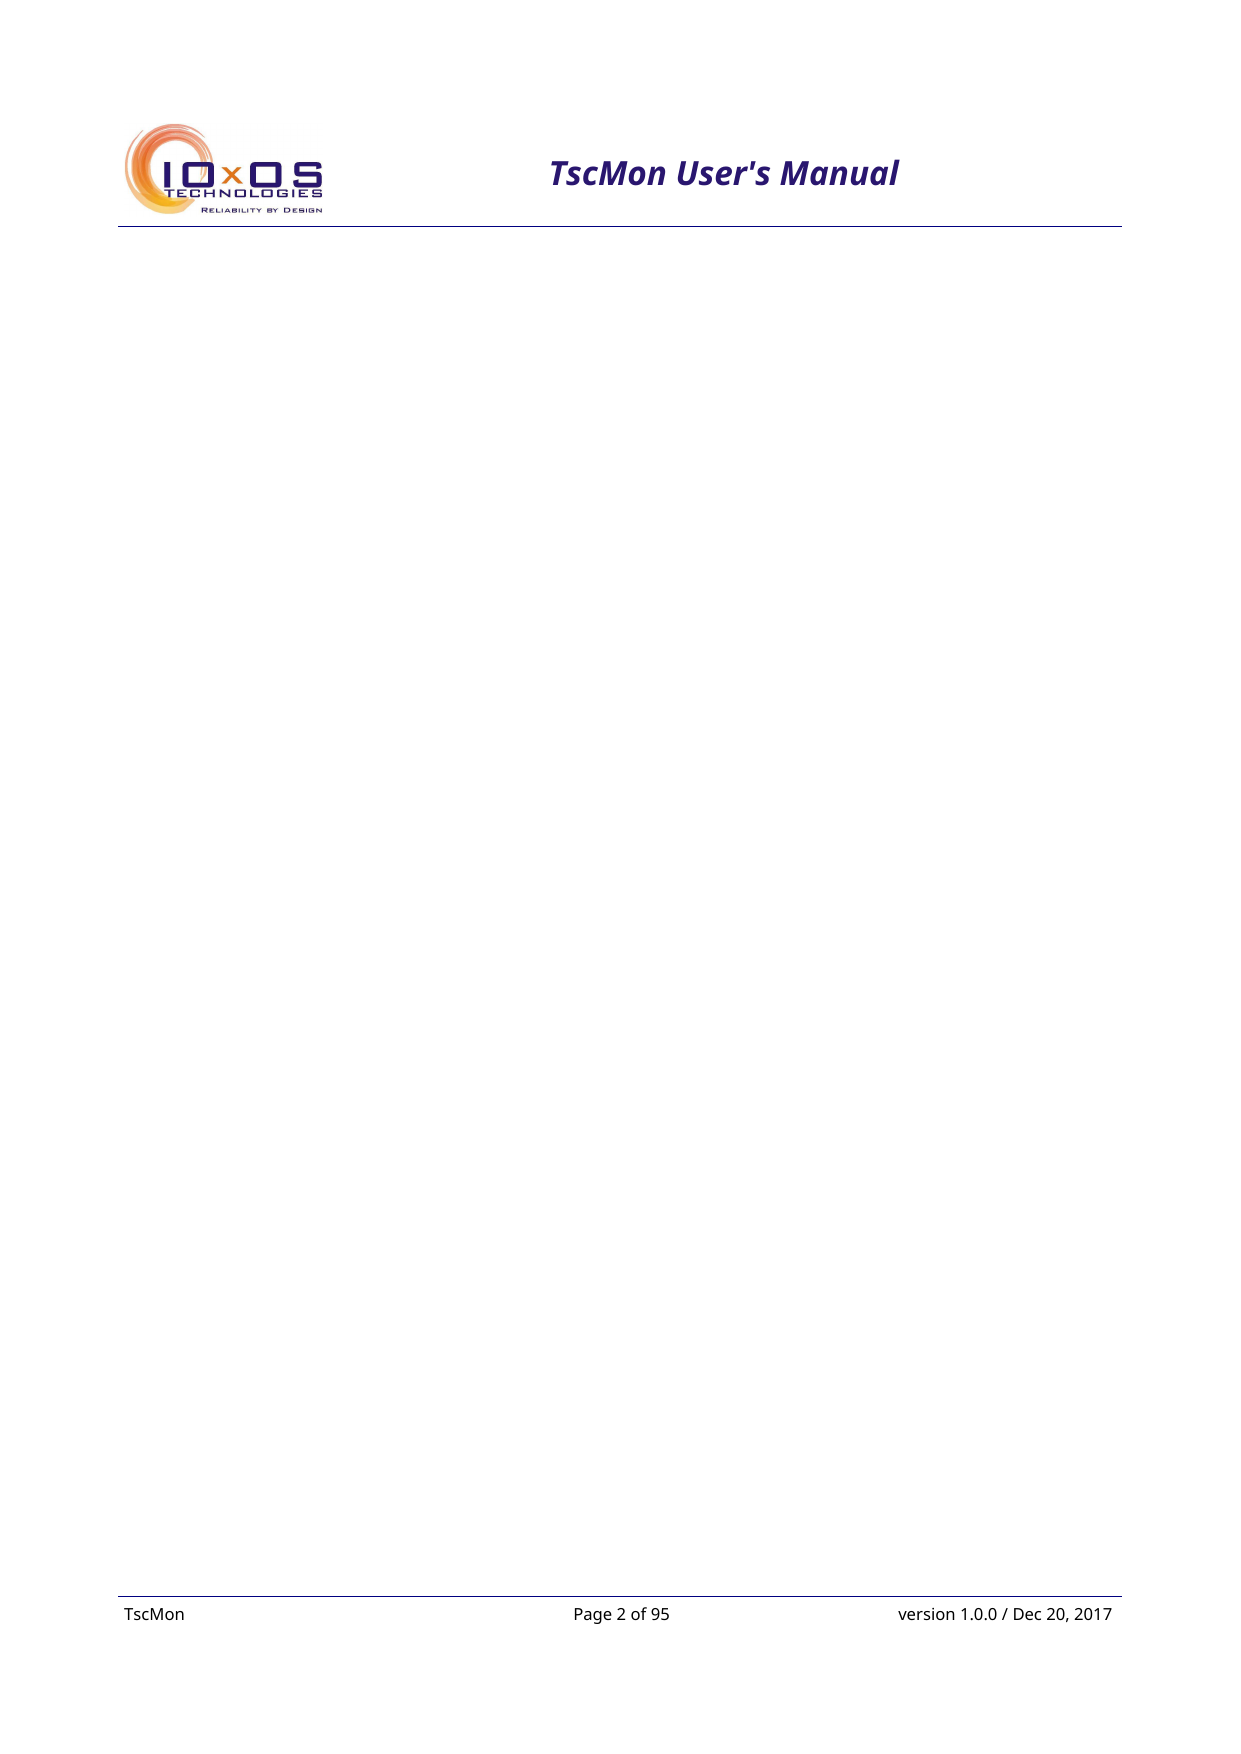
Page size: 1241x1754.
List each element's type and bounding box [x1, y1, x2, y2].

picture [123, 123, 323, 217]
